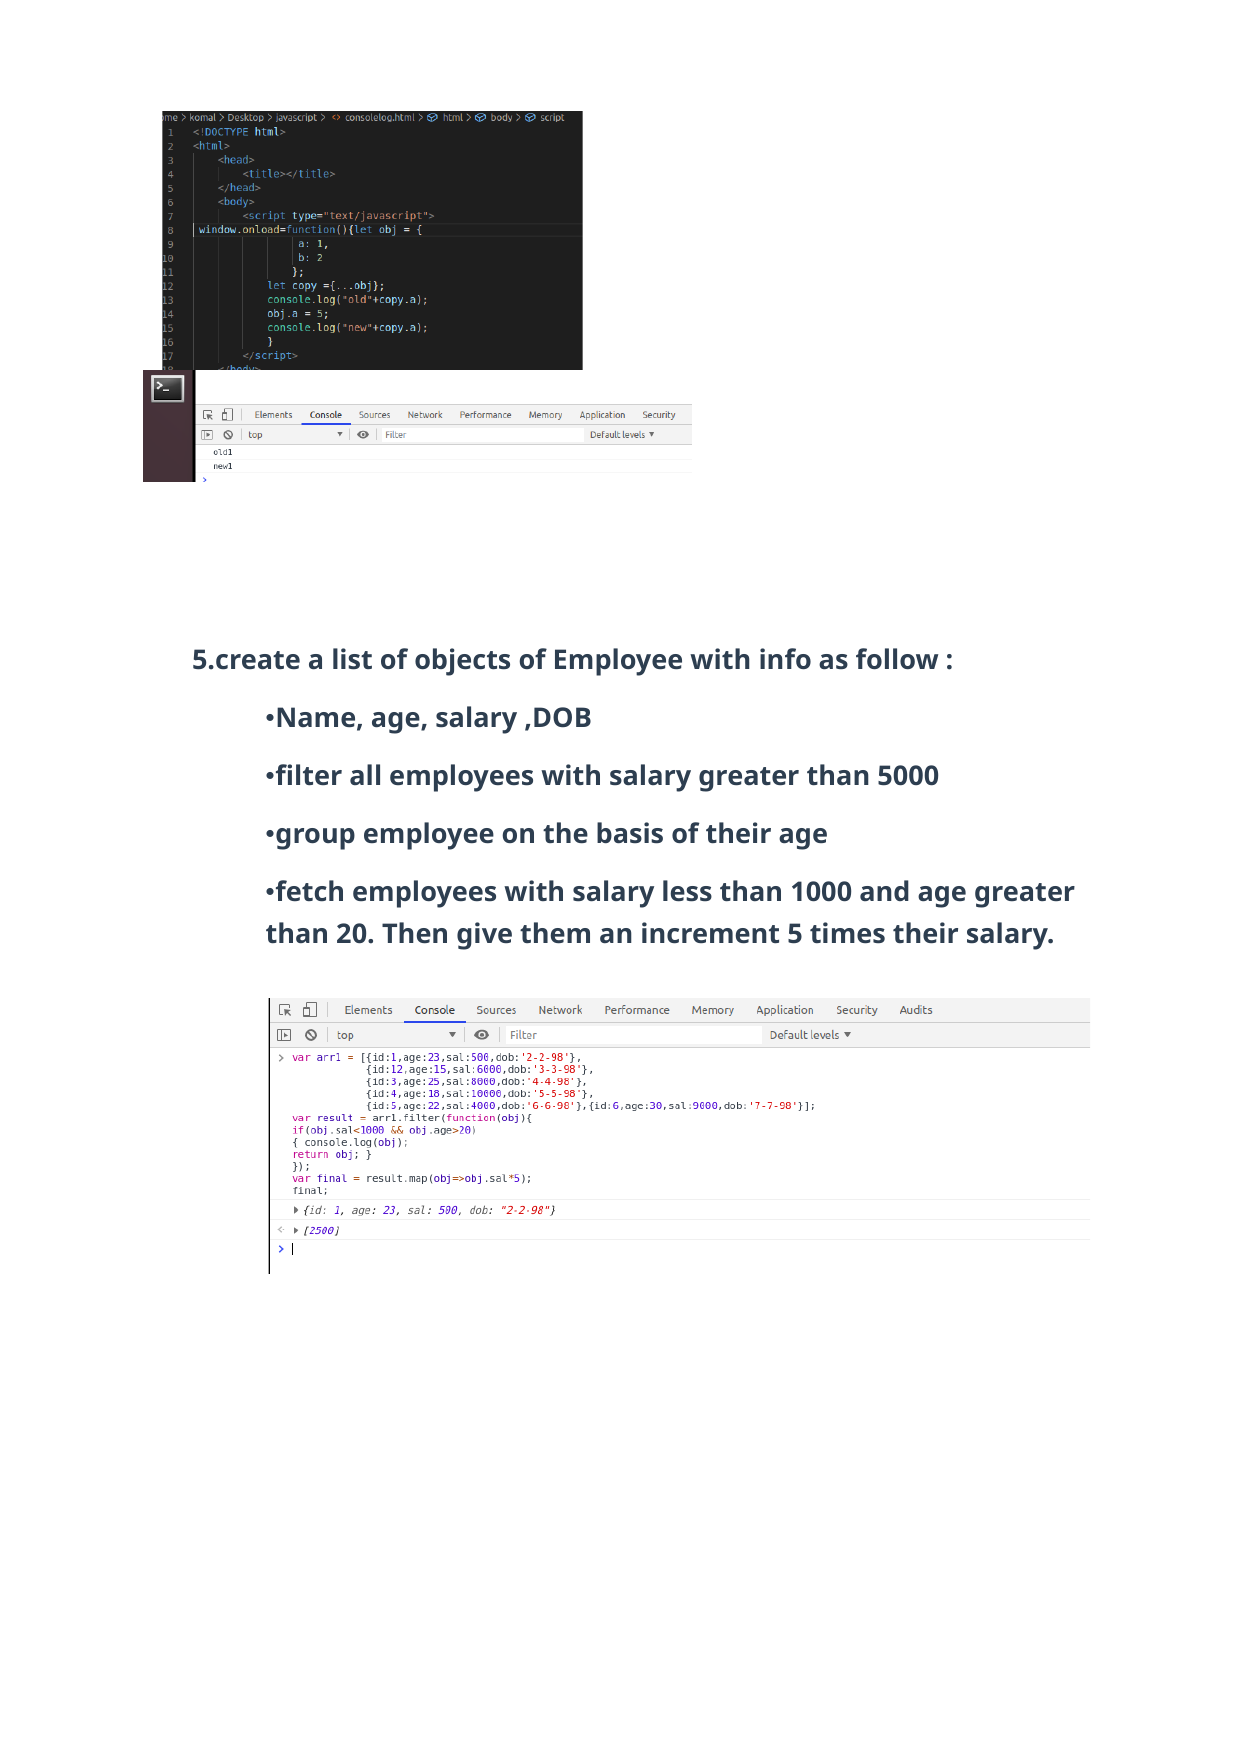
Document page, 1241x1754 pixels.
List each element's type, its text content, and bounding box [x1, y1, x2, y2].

list create a list of objects of Employee with info as follow : [118, 640, 1122, 677]
list Name, age, salary ,DOB [118, 698, 1122, 735]
picture [162, 111, 583, 399]
list filter all employees with salary greater than 5000 [118, 756, 1122, 793]
list group employee on the basis of their age [118, 814, 1122, 851]
list fetch employees with salary less than 1000 and age greater than 20. Then give them an increment 5 times their salary. [118, 872, 1122, 952]
picture [268, 998, 1091, 1274]
